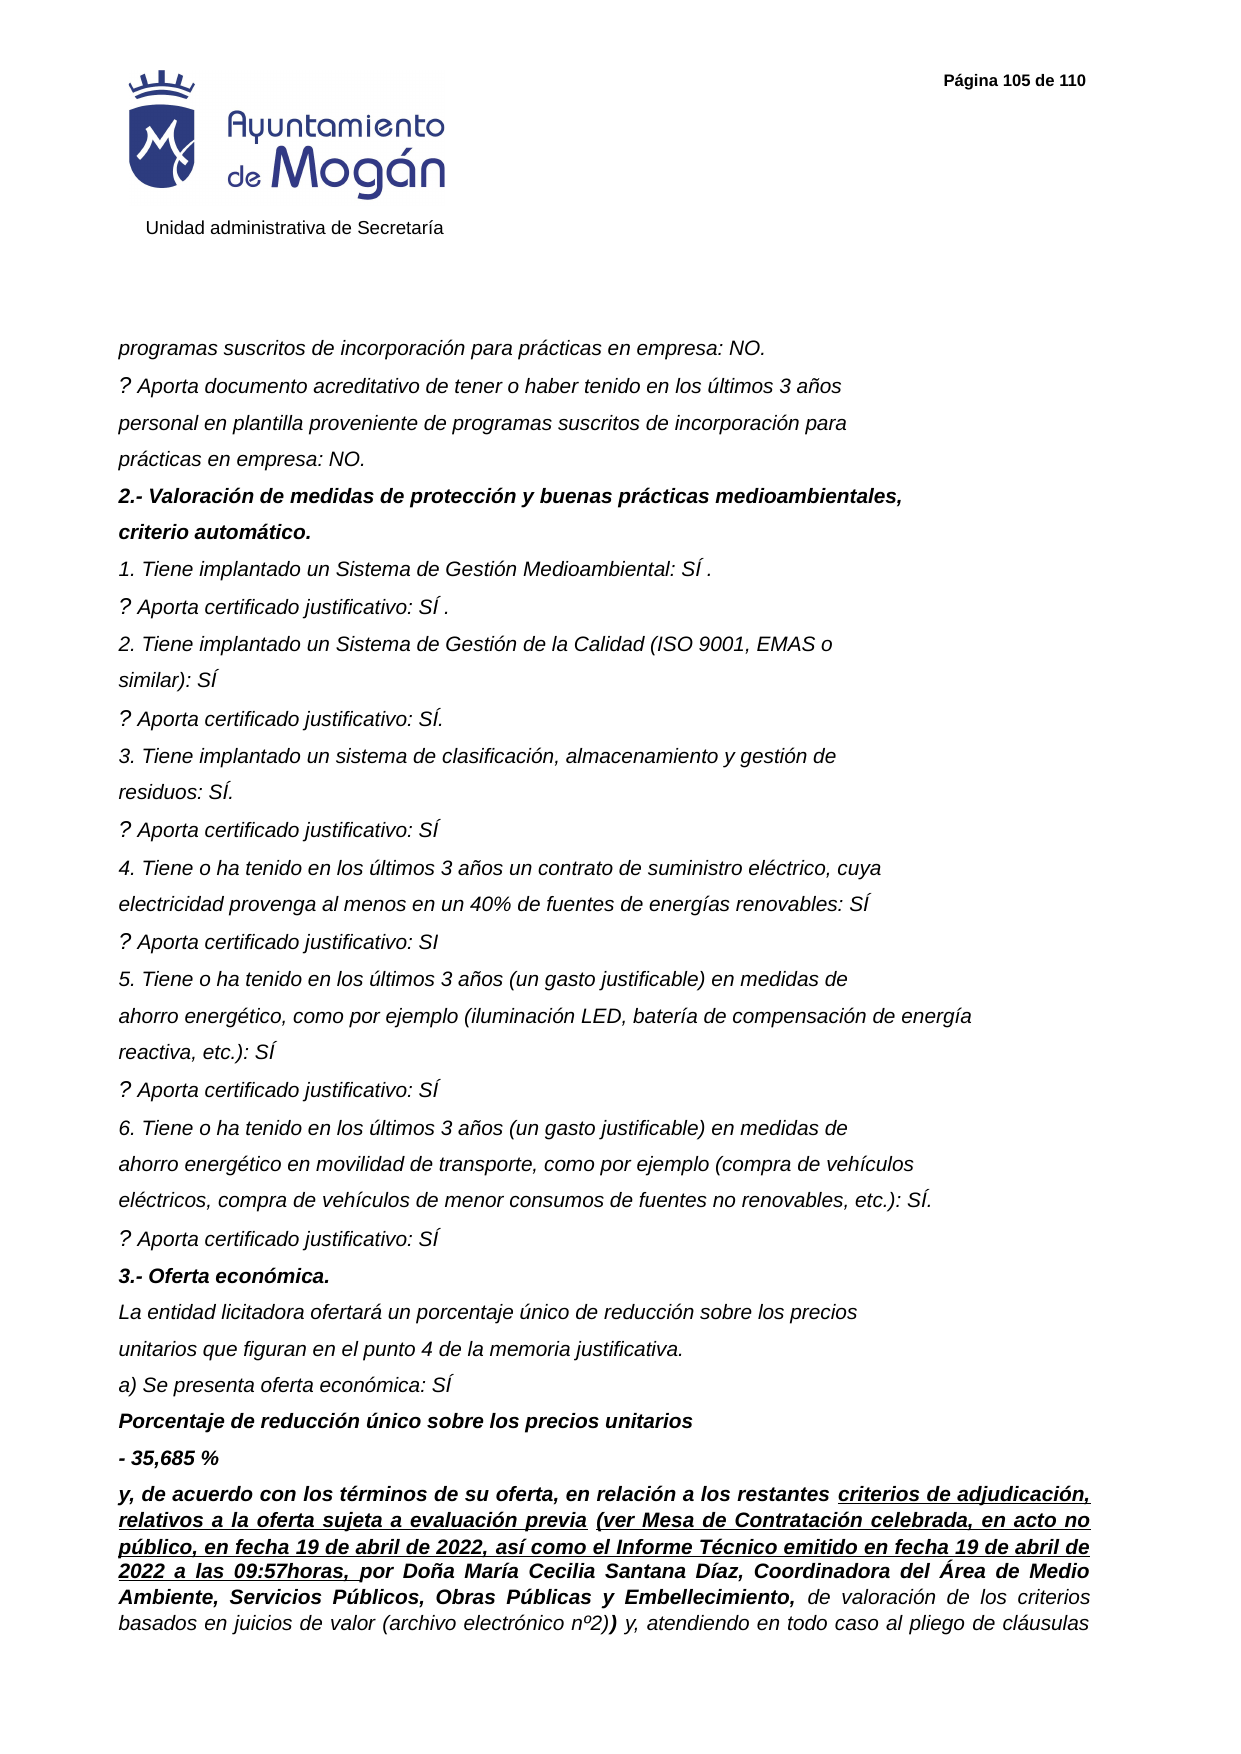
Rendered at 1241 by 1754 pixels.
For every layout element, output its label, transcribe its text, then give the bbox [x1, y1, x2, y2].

text 3. Tiene implantado un sistema de clasificación, almacenamiento y gestión de [118, 743, 1092, 767]
text 2.- Valoración de medidas de protección y buenas prácticas medioambientales, [118, 483, 1092, 507]
text 1. Tiene implantado un Sistema de Gestión Medioambiental: SÍ . [118, 556, 1092, 580]
text electricidad provenga al menos en un 40% de fuentes de energías renovables: SÍ [118, 892, 1092, 916]
text ? Aporta certificado justificativo: SÍ [118, 816, 1092, 843]
text Porcentaje de reducción único sobre los precios unitarios [118, 1409, 1092, 1433]
text ? Aporta certificado justificativo: SÍ . [118, 593, 1092, 619]
text criterio automático. [118, 520, 1092, 544]
text La entidad licitadora ofertará un porcentaje único de reducción sobre los precios [118, 1300, 1092, 1324]
text eléctricos, compra de vehículos de menor consumos de fuentes no renovables, etc.): SÍ. [118, 1188, 1092, 1212]
text y, de acuerdo con los términos de su oferta, en relación a los restantes criterios de adjudicación, relativos a la oferta sujeta a evaluación previa (ver Mesa de Contratación celebrada, en acto no público, en fecha 19 de abril de 2022, así como el Informe Técnico emitido en fecha 19 de abril de 2022 a las 09:57horas, por Doña María Cecilia Santana Díaz, Coordinadora del Área de Medio Ambiente, Servicios Públicos, Obras Públicas y Embellecimiento, de valoración de los criterios basados en juicios de valor (archivo electrónico nº2)) y, atendiendo en todo caso al pliego de cláusulas [118, 1482, 1092, 1636]
text 2. Tiene implantado un Sistema de Gestión de la Calidad (ISO 9001, EMAS o [118, 632, 1092, 656]
text similar): SÍ [118, 668, 1092, 692]
text a) Se presenta oferta económica: SÍ [118, 1373, 1092, 1397]
text ahorro energético en movilidad de transporte, como por ejemplo (compra de vehículos [118, 1152, 1092, 1176]
text - 35,685 % [118, 1446, 1092, 1470]
text programas suscritos de incorporación para prácticas en empresa: NO. [118, 335, 1092, 359]
text ? Aporta certificado justificativo: SÍ. [118, 705, 1092, 731]
text ahorro energético, como por ejemplo (iluminación LED, batería de compensación de energía [118, 1003, 1092, 1027]
text 3.- Oferta económica. [118, 1263, 1092, 1287]
text 6. Tiene o ha tenido en los últimos 3 años (un gasto justificable) en medidas de [118, 1115, 1092, 1139]
text 5. Tiene o ha tenido en los últimos 3 años (un gasto justificable) en medidas de [118, 967, 1092, 991]
text ? Aporta certificado justificativo: SÍ [118, 1076, 1092, 1103]
text ? Aporta certificado justificativo: SÍ [118, 1225, 1092, 1251]
text unitarios que figuran en el punto 4 de la memoria justificativa. [118, 1336, 1092, 1360]
text ? Aporta certificado justificativo: SI [118, 928, 1092, 954]
text residuos: SÍ. [118, 780, 1092, 804]
text personal en plantilla proveniente de programas suscritos de incorporación para [118, 411, 1092, 434]
text prácticas en empresa: NO. [118, 447, 1092, 471]
picture [128, 70, 445, 206]
text 4. Tiene o ha tenido en los últimos 3 años un contrato de suministro eléctrico, cuya [118, 855, 1092, 879]
text reactiva, etc.): SÍ [118, 1040, 1092, 1064]
text ? Aporta documento acreditativo de tener o haber tenido en los últimos 3 años [118, 372, 1092, 398]
